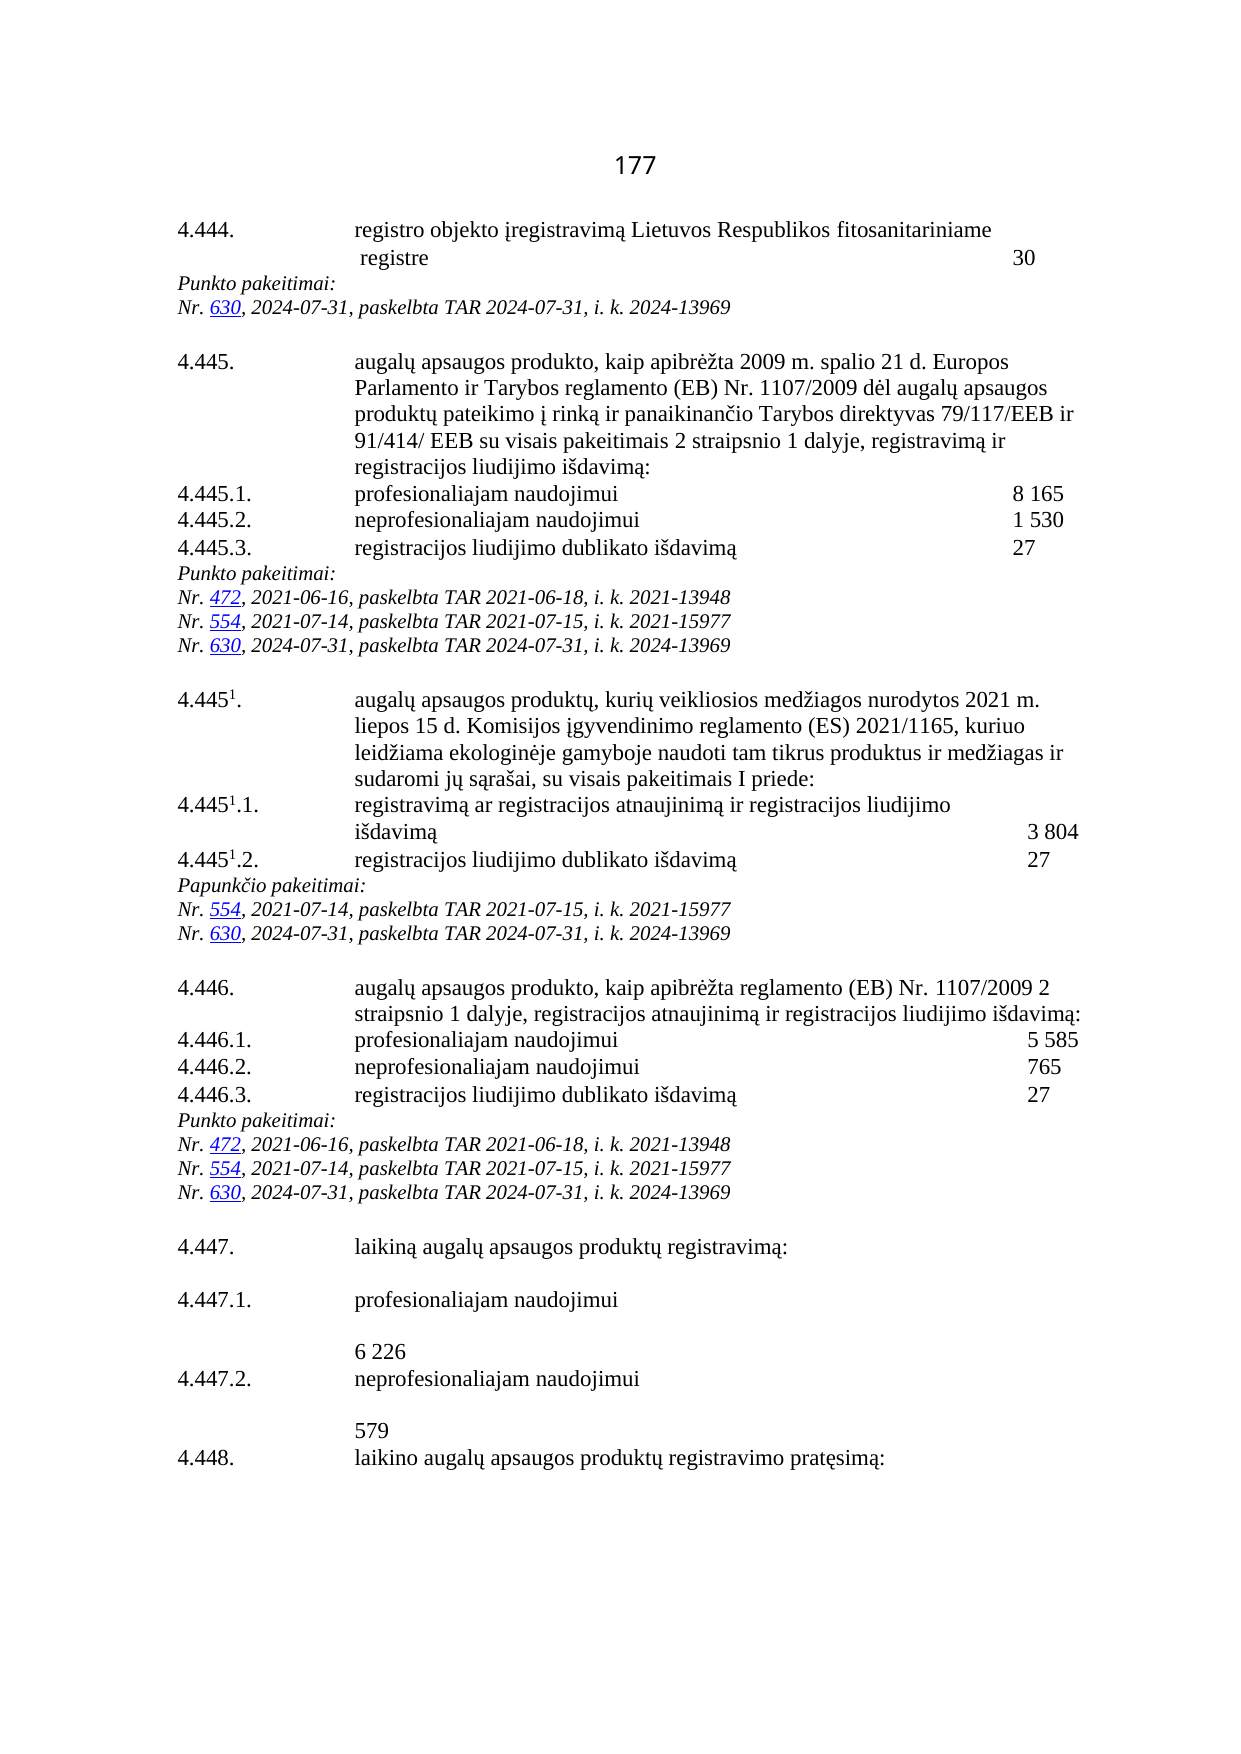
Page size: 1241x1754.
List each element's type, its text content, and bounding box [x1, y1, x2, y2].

text Punkto pakeitimai: [177, 271, 1092, 295]
text Nr. 630, 2024-07-31, paskelbta TAR 2024-07-31, i. k. 2024-13969 [177, 1180, 1092, 1204]
text 4.446.3. registracijos liudijimo dublikato išdavimą 27 [177, 1079, 1092, 1108]
text registre 30 [177, 242, 1092, 271]
text Nr. 472, 2021-06-16, paskelbta TAR 2021-06-18, i. k. 2021-13948 [177, 585, 1092, 609]
text 4.444. registro objekto įregistravimą Lietuvos Respublikos fitosanitariniame [177, 216, 1092, 242]
text Nr. 630, 2024-07-31, paskelbta TAR 2024-07-31, i. k. 2024-13969 [177, 633, 1092, 657]
text Nr. 472, 2021-06-16, paskelbta TAR 2021-06-18, i. k. 2021-13948 [177, 1132, 1092, 1156]
text 4.445.2. neprofesionaliajam naudojimui 1 530 [177, 506, 1092, 532]
text 4.447. laikiną augalų apsaugos produktų registravimą: [177, 1233, 945, 1286]
text Papunkčio pakeitimai: [177, 873, 1092, 897]
text 4.446.1. profesionaliajam naudojimui 5 585 [177, 1027, 1092, 1053]
text 4.448. laikino augalų apsaugos produktų registravimo pratęsimą: [177, 1444, 945, 1497]
text Punkto pakeitimai: [177, 1108, 1092, 1132]
text Nr. 630, 2024-07-31, paskelbta TAR 2024-07-31, i. k. 2024-13969 [177, 921, 1092, 945]
text Nr. 554, 2021-07-14, paskelbta TAR 2021-07-15, i. k. 2021-15977 [177, 609, 1092, 633]
text Nr. 554, 2021-07-14, paskelbta TAR 2021-07-15, i. k. 2021-15977 [177, 897, 1092, 921]
text 4.447.1. profesionaliajam naudojimui 6 226 [177, 1286, 945, 1365]
text 4.445.3. registracijos liudijimo dublikato išdavimą 27 [177, 532, 1092, 561]
text Punkto pakeitimai: [177, 561, 1092, 585]
text Nr. 554, 2021-07-14, paskelbta TAR 2021-07-15, i. k. 2021-15977 [177, 1156, 1092, 1180]
text 4.446. augalų apsaugos produkto, kaip apibrėžta reglamento (EB) Nr. 1107/2009 2 straipsnio 1 dalyje, registracijos atnaujinimą ir registracijos liudijimo išdavimą: [177, 974, 1092, 1027]
text išdavimą 3 804 [177, 818, 1092, 844]
text 4.4451.1. registravimą ar registracijos atnaujinimą ir registracijos liudijimo [177, 791, 1092, 818]
text Nr. 630, 2024-07-31, paskelbta TAR 2024-07-31, i. k. 2024-13969 [177, 295, 1092, 319]
text 4.445. augalų apsaugos produkto, kaip apibrėžta 2009 m. spalio 21 d. Europos Parlamento ir Tarybos reglamento (EB) Nr. 1107/2009 dėl augalų apsaugos produktų pateikimo į rinką ir panaikinančio Tarybos direktyvas 79/117/EEB ir 91/414/ EEB su visais pakeitimais 2 straipsnio 1 dalyje, registravimą ir registracijos liudijimo išdavimą: [177, 348, 1092, 479]
text 4.4451.2. registracijos liudijimo dublikato išdavimą 27 [177, 844, 1092, 873]
text 4.446.2. neprofesionaliajam naudojimui 765 [177, 1053, 1092, 1079]
text 4.4451. augalų apsaugos produktų, kurių veikliosios medžiagos nurodytos 2021 m. liepos 15 d. Komisijos įgyvendinimo reglamento (ES) 2021/1165, kuriuo leidžiama ekologinėje gamyboje naudoti tam tikrus produktus ir medžiagas ir sudaromi jų sąrašai, su visais pakeitimais I priede: [177, 686, 1092, 791]
text 4.445.1. profesionaliajam naudojimui 8 165 [177, 479, 1092, 506]
text 4.447.2. neprofesionaliajam naudojimui 579 [177, 1365, 945, 1444]
